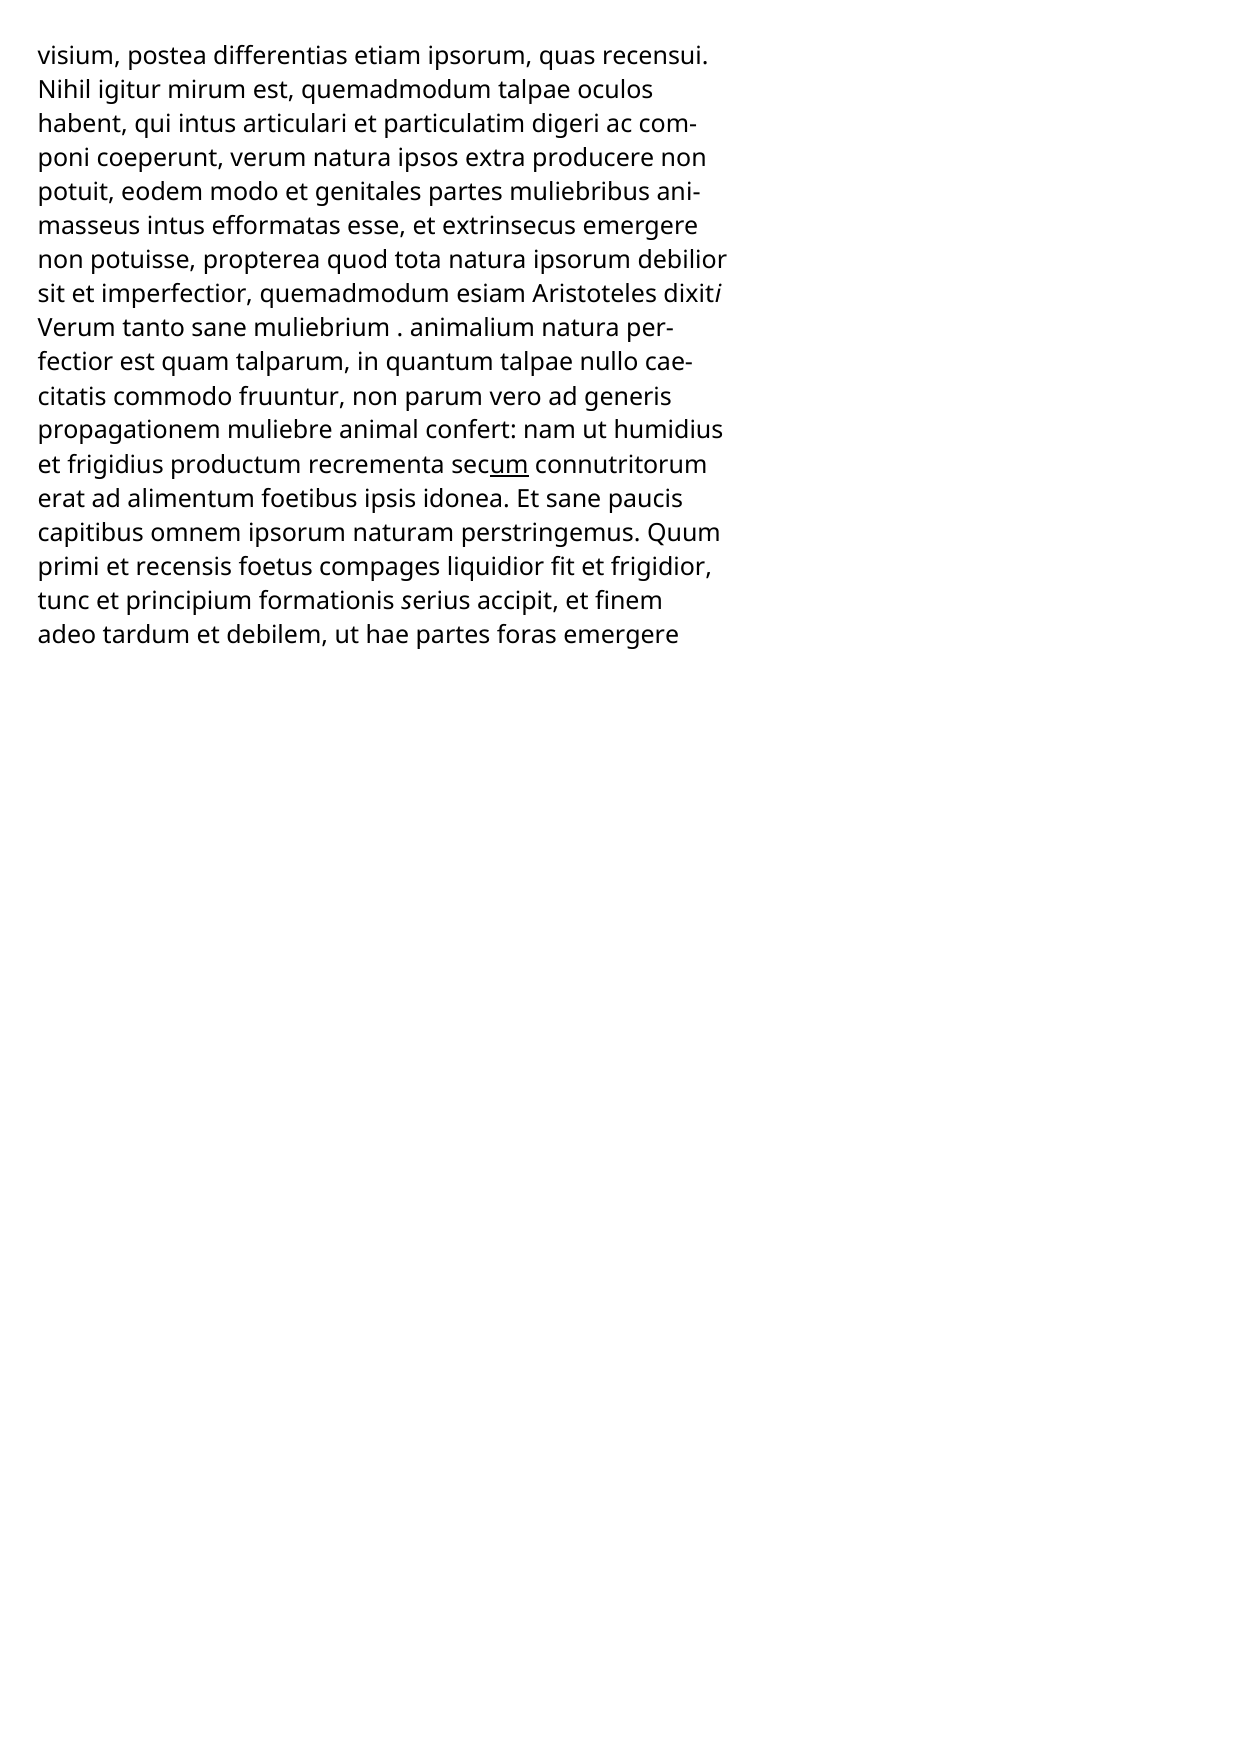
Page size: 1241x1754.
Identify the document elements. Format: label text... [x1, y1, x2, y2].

text visium, postea differentias etiam ipsorum, quas recensui. Nihil igitur mirum est, quemadmodum talpae oculos habent, qui intus articulari et particulatim digeri ac com- poni coeperunt, verum natura ipsos extra producere non potuit, eodem modo et genitales partes muliebribus ani- masseus intus efformatas esse, et extrinsecus emergere non potuisse, propterea quod tota natura ipsorum debilior sit et imperfectior, quemadmodum esiam Aristoteles dixiti Verum tanto sane muliebrium . animalium natura per- fectior est quam talparum, in quantum talpae nullo cae- citatis commodo fruuntur, non parum vero ad generis propagationem muliebre animal confert: nam ut humidius et frigidius productum recrementa secum connutritorum erat ad alimentum foetibus ipsis idonea. Et sane paucis capitibus omnem ipsorum naturam perstringemus. Quum primi et recensis foetus compages liquidior fit et frigidior, tunc et principium formationis serius accipit, et finem adeo tardum et debilem, ut hae partes foras emergere [37, 37, 1203, 651]
